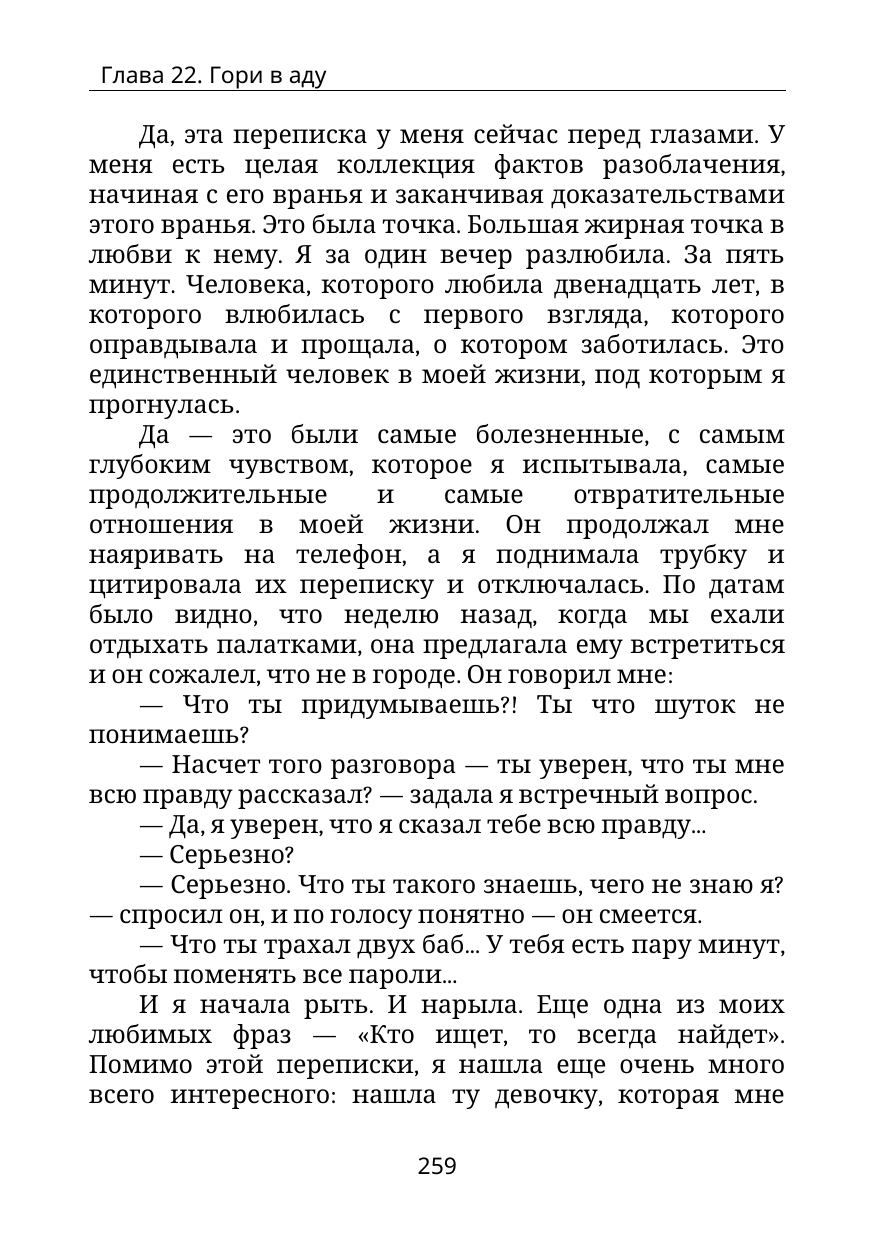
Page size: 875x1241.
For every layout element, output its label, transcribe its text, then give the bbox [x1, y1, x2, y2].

text — Серьезно. Что ты такого знаешь, чего не знаю я? — спросил он, и по голосу понятно — он смеется. [88, 870, 786, 930]
text Да — это были самые болезненные, с самым глубоким чувством, которое я испытывала, самые продолжительные и самые отвратительные отношения в моей жизни. Он продолжал мне наяривать на телефон, а я поднимала трубку и цитировала их переписку и отключалась. По датам было видно, что неделю назад, когда мы ехали отдыхать палатками, она предлагала ему встретиться и он сожалел, что не в городе. Он говорил мне: [88, 420, 786, 690]
text — Насчет того разговора — ты уверен, что ты мне всю правду рассказал? — задала я встречный вопрос. [88, 750, 786, 810]
text — Серьезно? [88, 840, 786, 870]
text — Что ты придумываешь?! Ты что шуток не понимаешь? [88, 690, 786, 750]
text — Что ты трахал двух баб... У тебя есть пару минут, чтобы поменять все пароли... [88, 930, 786, 990]
text И я начала рыть. И нарыла. Еще одна из моих любимых фраз — «Кто ищет, то всегда найдет». Помимо этой переписки, я нашла еще очень много всего интересного: нашла ту девочку, которая мне [88, 990, 786, 1110]
text Да, эта переписка у меня сейчас перед глазами. У меня есть целая коллекция фактов разоблачения, начиная с его вранья и заканчивая доказательствами этого вранья. Это была точка. Большая жирная точка в любви к нему. Я за один вечер разлюбила. За пять минут. Человека, которого любила двенадцать лет, в которого влюбилась с первого взгляда, которого оправдывала и прощала, о котором заботилась. Это единственный человек в моей жизни, под которым я прогнулась. [88, 120, 786, 420]
text — Да, я уверен, что я сказал тебе всю правду... [88, 810, 786, 840]
